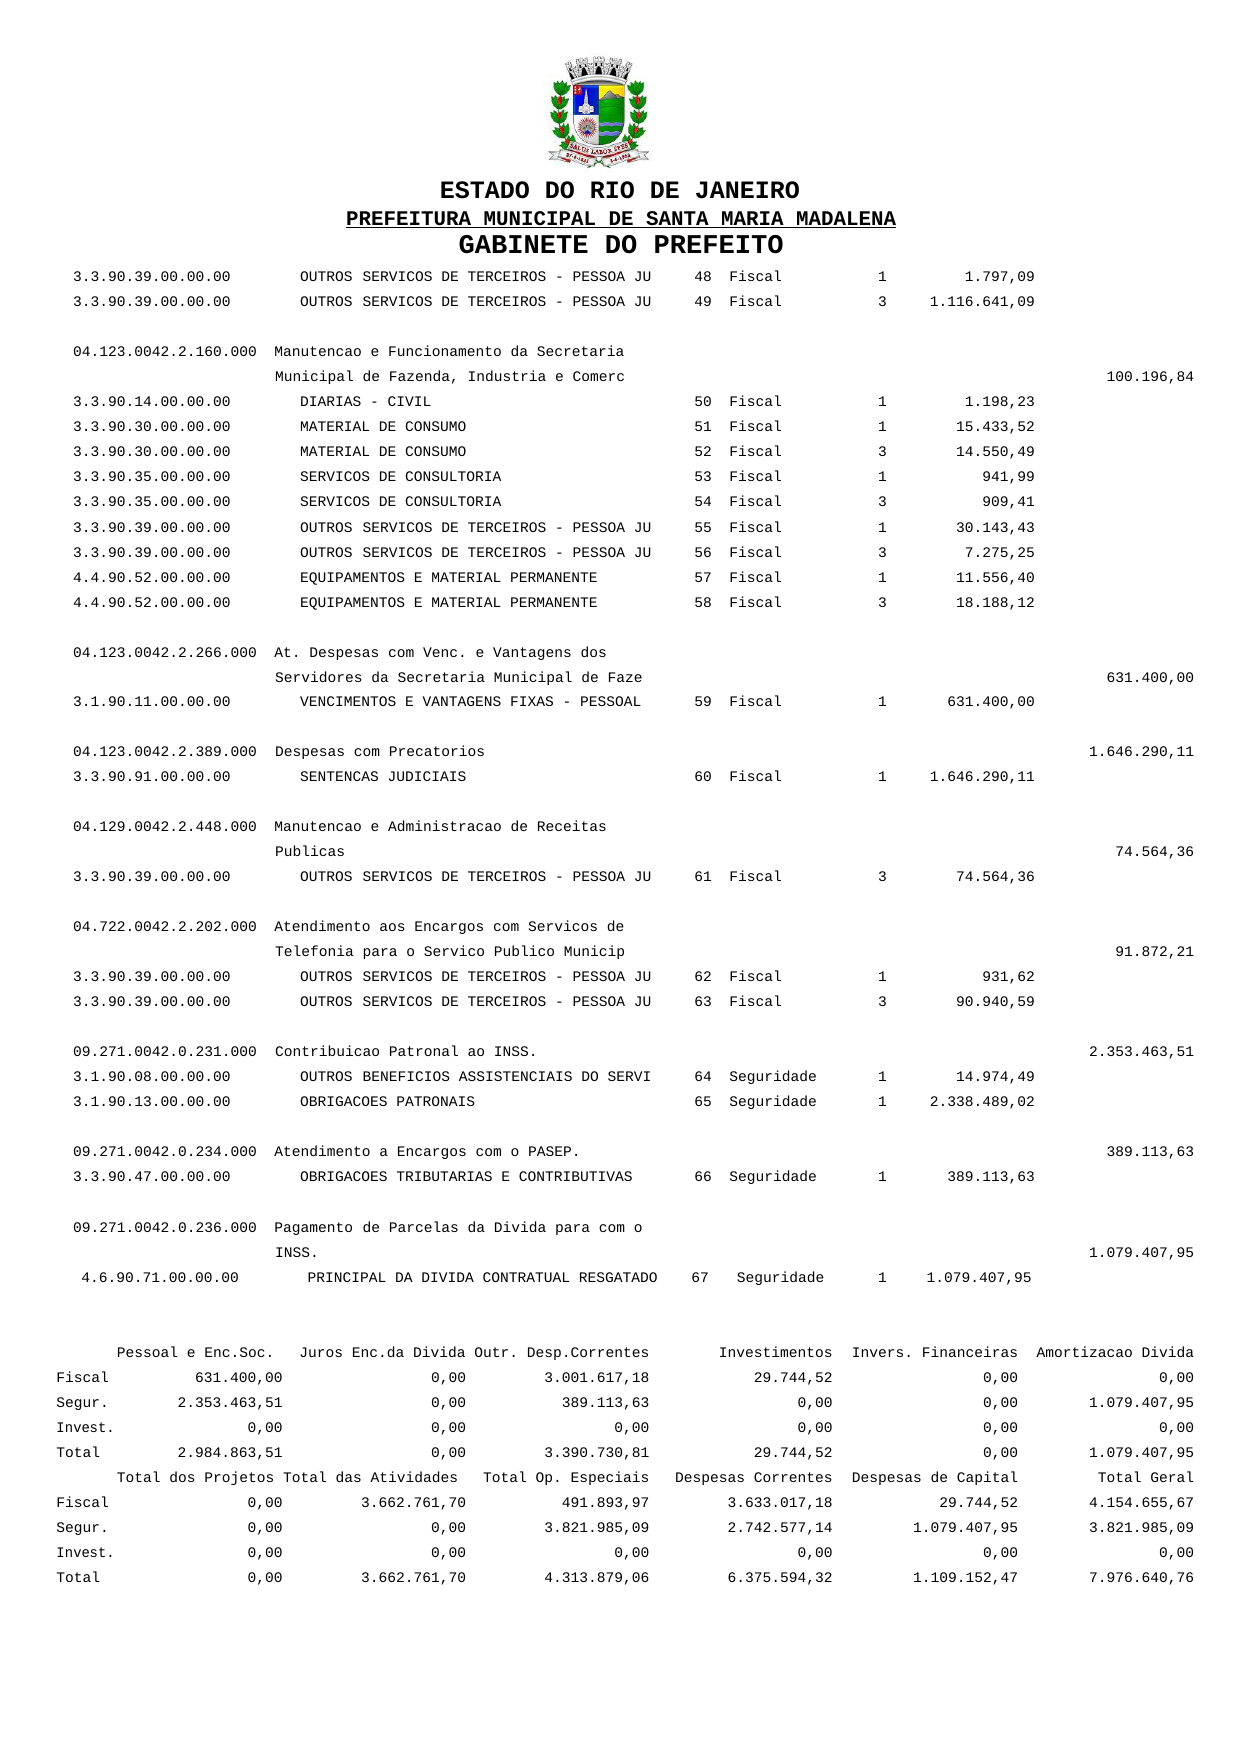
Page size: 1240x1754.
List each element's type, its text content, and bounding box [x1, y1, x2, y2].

table_cell 2.742.577,14 [708, 1510, 835, 1535]
table_cell [56, 1285, 117, 1360]
table_cell [669, 660, 717, 685]
table_cell [669, 935, 717, 960]
table_cell [56, 1460, 117, 1485]
table_cell 4.313.879,06 [467, 1560, 660, 1585]
table_cell [835, 1360, 892, 1385]
table_cell 1.646.290,11 [900, 760, 1194, 785]
table_cell Segur. [56, 1385, 117, 1410]
table_cell 29.744,52 [708, 1360, 835, 1385]
table_cell [660, 1535, 708, 1560]
table_cell 14.550,49 [900, 435, 1194, 460]
table_cell [669, 885, 717, 935]
table_cell OUTROS [267, 1060, 358, 1085]
table_cell [669, 1235, 717, 1260]
table_cell SERVICOS DE TERCEIROS - PESSOA JU [358, 510, 669, 535]
table_cell [835, 1385, 892, 1410]
table_cell 0,00 [117, 1510, 283, 1535]
table_cell 1 [844, 560, 900, 585]
text PREFEITURA MUNICIPAL DE SANTA MARIA MADALENA [346, 206, 1194, 230]
table_cell [669, 1110, 717, 1160]
table_cell 0,00 [283, 1360, 467, 1385]
table_cell 1 [844, 410, 900, 435]
table_cell 0,00 [117, 1560, 283, 1585]
table_header Seguridade [708, 1269, 835, 1285]
table_cell 63 [669, 985, 717, 1010]
table_cell 3.3.90.39.00.00.00 [73, 285, 267, 310]
table_cell Fiscal [56, 1485, 117, 1510]
table_cell Servidores da Secretaria Municipal de Faze [267, 660, 669, 685]
table_cell SENTENCAS JUDICIAIS [267, 760, 669, 785]
table_cell Seguridade [717, 1085, 844, 1110]
table_cell [717, 310, 844, 360]
table_cell SERVICOS DE TERCEIROS - PESSOA JU [358, 860, 669, 885]
table_cell 3.1.90.08.00.00.00 [73, 1060, 267, 1085]
table_cell [358, 1235, 669, 1260]
table_cell 941,99 [900, 460, 1194, 485]
table_cell 65 [669, 1085, 717, 1110]
table_cell 0,00 [892, 1410, 1031, 1435]
table_cell 0,00 [892, 1360, 1031, 1385]
table_cell 1.116.641,09 [900, 285, 1194, 310]
table_cell 0,00 [708, 1385, 835, 1410]
table_cell 1 [844, 1160, 900, 1185]
table_cell 0,00 [283, 1535, 467, 1560]
table_cell 931,62 [900, 960, 1194, 985]
table_cell 7.976.640,76 [1031, 1560, 1194, 1585]
table_cell 3.3.90.35.00.00.00 [73, 485, 267, 510]
table_cell [844, 310, 900, 360]
table_cell [844, 1185, 900, 1235]
table_cell [669, 710, 717, 760]
table_header 67 [660, 1269, 708, 1285]
table_cell Segur. [56, 1510, 117, 1535]
table_cell 3.3.90.14.00.00.00 [73, 385, 267, 410]
table_cell [73, 835, 267, 860]
table_cell 64 [669, 1060, 717, 1085]
table_cell [835, 1435, 892, 1460]
table_cell 50 [669, 385, 717, 410]
table_cell [900, 1185, 1194, 1235]
table_cell 62 [669, 960, 717, 985]
table_cell 3.3.90.47.00.00.00 [73, 1160, 267, 1185]
table_cell 1.079.407,95 [892, 1510, 1031, 1535]
table_cell 15.433,52 [900, 410, 1194, 435]
table_cell 1 [844, 760, 900, 785]
table_cell Telefonia [267, 935, 358, 960]
table_cell 58 [669, 585, 717, 610]
table_cell 51 [669, 410, 717, 435]
table_cell 0,00 [467, 1410, 660, 1435]
table_cell [660, 1360, 708, 1385]
table_cell [717, 610, 844, 660]
table_cell 1.079.407,95 [1031, 1385, 1194, 1410]
table_cell 57 [669, 560, 717, 585]
table_cell [844, 710, 900, 760]
table_cell [73, 360, 267, 385]
table_cell 0,00 [1031, 1535, 1194, 1560]
table_cell Investimentos [708, 1285, 835, 1360]
table_header Fiscal [717, 269, 844, 285]
table_cell Fiscal [717, 860, 844, 885]
table_cell 1.079.407,95 [1031, 1435, 1194, 1460]
table_cell 2.984.863,51 [117, 1435, 283, 1460]
table_cell 0,00 [283, 1410, 467, 1435]
table_cell 0,00 [283, 1435, 467, 1460]
table_cell VENCIMENTOS E VANTAGENS FIXAS - PESSOAL [267, 685, 669, 710]
table_cell 3.3.90.30.00.00.00 [73, 410, 267, 435]
table_cell 49 [669, 285, 717, 310]
table_cell OUTROS [267, 535, 358, 560]
table_cell 1 [844, 385, 900, 410]
table_cell 3 [844, 860, 900, 885]
table_cell 0,00 [117, 1485, 283, 1510]
table_cell 3 [844, 435, 900, 460]
table_cell 0,00 [467, 1535, 660, 1560]
table_cell Fiscal [717, 385, 844, 410]
table_cell [717, 935, 844, 960]
table_cell de Parcelas da Divida para com o [358, 1185, 669, 1235]
table_cell Amortizacao Divida [1031, 1285, 1194, 1360]
table_cell [844, 885, 900, 935]
table_cell SERVICOS DE TERCEIROS - PESSOA JU [358, 285, 669, 310]
table_cell 1 [844, 460, 900, 485]
table_cell 04.129.0042.2.448.000 Manutencao e Administracao de Receitas [73, 785, 669, 835]
table_header 1 [835, 1269, 892, 1285]
table_cell Total Op. Especiais [467, 1460, 660, 1485]
table_cell SERVICOS DE TERCEIROS - PESSOA JU [358, 960, 669, 985]
table_cell Total dos Projetos Total das Atividades [117, 1460, 467, 1485]
table_cell 56 [669, 535, 717, 560]
table_cell OBRIGACOES TRIBUTARIAS E CONTRIBUTIVAS [267, 1160, 669, 1185]
table_cell 3.1.90.11.00.00.00 [73, 685, 267, 710]
table_cell [73, 1235, 267, 1260]
table_header 1.079.407,95 [892, 1269, 1031, 1285]
table_cell SERVICOS DE TERCEIROS - PESSOA JU [358, 985, 669, 1010]
table_cell 53 [669, 460, 717, 485]
table_cell 2.338.489,02 [900, 1085, 1194, 1110]
table_cell Despesas Correntes [660, 1460, 835, 1485]
table_cell 04.722.0042.2.202.000 Atendimento aos Encargos com Servicos de [73, 885, 669, 935]
table_cell [669, 785, 717, 835]
table_cell 61 [669, 860, 717, 885]
table_cell OUTROS [267, 285, 358, 310]
table_cell 4.4.90.52.00.00.00 [73, 585, 267, 610]
table_cell Despesas com Precatorios [267, 710, 669, 760]
table_cell 1 [844, 1085, 900, 1110]
table_cell 4.154.655,67 [1031, 1485, 1194, 1510]
table_cell 09.271.0042.0.231.000 [73, 1010, 267, 1060]
table_cell 389.113,63 [900, 1110, 1194, 1160]
table_cell Fiscal [717, 460, 844, 485]
table_cell 3.3.90.35.00.00.00 [73, 460, 267, 485]
table_cell 66 [669, 1160, 717, 1185]
table_cell [900, 885, 1194, 935]
table_cell Total [56, 1560, 117, 1585]
table_cell 04.123.0042.2.389.000 [73, 710, 267, 760]
table_cell [844, 1235, 900, 1260]
table_cell [669, 835, 717, 860]
table_cell [717, 710, 844, 760]
table_cell 3.821.985,09 [1031, 1510, 1194, 1535]
table_cell [660, 1510, 708, 1535]
table_cell SERVICOS DE CONSULTORIA [267, 485, 669, 510]
table_cell [835, 1485, 892, 1510]
table_cell 3.3.90.91.00.00.00 [73, 760, 267, 785]
table_cell Pessoal e Enc.Soc. [117, 1285, 283, 1360]
table_cell [717, 1010, 844, 1060]
table_cell [835, 1560, 892, 1585]
table_cell 909,41 [900, 485, 1194, 510]
text ESTADO DO RIO DE JANEIRO [439, 178, 1194, 206]
table_cell para o Servico Publico Municip [358, 935, 669, 960]
table_cell 3.3.90.39.00.00.00 [73, 985, 267, 1010]
table_header PRINCIPAL DA DIVIDA CONTRATUAL RESGATADO [283, 1269, 660, 1285]
table_cell [844, 360, 900, 385]
table_header OUTROS [267, 269, 358, 285]
table_cell Fiscal [56, 1360, 117, 1385]
table_cell 30.143,43 [900, 510, 1194, 535]
table_cell Fiscal [717, 760, 844, 785]
table_cell 60 [669, 760, 717, 785]
table_cell [844, 835, 900, 860]
table_cell 1 [844, 685, 900, 710]
table_cell [660, 1560, 708, 1585]
table_cell [844, 610, 900, 660]
table_cell 04.123.0042.2.266.000 At. Despesas com Venc. e Vantagens dos [73, 610, 669, 660]
table_cell 54 [669, 485, 717, 510]
table_cell [717, 885, 844, 935]
table_cell 3.662.761,70 [283, 1485, 467, 1510]
table_cell 52 [669, 435, 717, 460]
table_cell [669, 360, 717, 385]
table_cell [717, 1110, 844, 1160]
table_cell 0,00 [1031, 1360, 1194, 1385]
table_cell [717, 785, 844, 835]
table_cell EQUIPAMENTOS E MATERIAL PERMANENTE [267, 585, 669, 610]
table_cell [717, 360, 844, 385]
table_cell Fiscal [717, 960, 844, 985]
table_cell [844, 785, 900, 835]
table_cell SERVICOS DE CONSULTORIA [267, 460, 669, 485]
table_cell Seguridade [717, 1060, 844, 1085]
table_cell 0,00 [117, 1535, 283, 1560]
table_cell 3.3.90.39.00.00.00 [73, 960, 267, 985]
table_cell 3.821.985,09 [467, 1510, 660, 1535]
table_cell 3.662.761,70 [283, 1560, 467, 1585]
table_cell Fiscal [717, 685, 844, 710]
table_cell 74.564,36 [900, 860, 1194, 885]
table_cell [669, 310, 717, 360]
table_cell [717, 1235, 844, 1260]
table_header 1 [844, 269, 900, 285]
table_cell OUTROS [267, 860, 358, 885]
table_cell 3.001.617,18 [467, 1360, 660, 1385]
table_cell 0,00 [892, 1385, 1031, 1410]
table_cell [835, 1410, 892, 1435]
table_cell Fiscal [717, 510, 844, 535]
table_cell 3.3.90.39.00.00.00 [73, 860, 267, 885]
table_cell 11.556,40 [900, 560, 1194, 585]
table_cell Juros Enc.da Divida Outr. Desp.Correntes [283, 1285, 660, 1360]
table_cell 0,00 [1031, 1410, 1194, 1435]
table_header 48 [669, 269, 717, 285]
table_cell [660, 1385, 708, 1410]
table_cell Municipal [267, 360, 358, 385]
table_cell 2.353.463,51 [900, 1010, 1194, 1060]
table_cell Fiscal [717, 435, 844, 460]
table_cell 1.079.407,95 [900, 1235, 1194, 1260]
table_cell [835, 1510, 892, 1535]
table_cell 0,00 [283, 1510, 467, 1535]
table_cell Despesas de Capital [835, 1460, 1031, 1485]
table_header 3.3.90.39.00.00.00 [73, 269, 267, 285]
table_cell 389.113,63 [467, 1385, 660, 1410]
table_cell Invers. Financeiras [835, 1285, 1031, 1360]
table_cell 14.974,49 [900, 1060, 1194, 1085]
table_cell 1.646.290,11 [900, 710, 1194, 760]
table_cell 2.353.463,51 [117, 1385, 283, 1410]
table_cell Fiscal [717, 410, 844, 435]
table_cell 91.872,21 [900, 935, 1194, 960]
table_cell 1 [844, 1060, 900, 1085]
table_cell 3.3.90.30.00.00.00 [73, 435, 267, 460]
table_cell OBRIGACOES PATRONAIS [267, 1085, 669, 1110]
table_cell [835, 1535, 892, 1560]
table_cell 3 [844, 985, 900, 1010]
table_cell 74.564,36 [900, 835, 1194, 860]
table_header [1031, 1269, 1194, 1285]
table_cell Fiscal [717, 985, 844, 1010]
table_cell [669, 1010, 717, 1060]
table_header SERVICOS DE TERCEIROS - PESSOA JU [358, 269, 669, 285]
table_cell Publicas [267, 835, 358, 860]
table_cell EQUIPAMENTOS E MATERIAL PERMANENTE [267, 560, 669, 585]
table_cell OUTROS [267, 985, 358, 1010]
table_cell OUTROS [267, 510, 358, 535]
table_cell 3 [844, 585, 900, 610]
table_cell 3.3.90.39.00.00.00 [73, 535, 267, 560]
table_header 4.6.90.71.00.00.00 [56, 1269, 283, 1285]
table_cell 1 [844, 510, 900, 535]
table_cell 18.188,12 [900, 585, 1194, 610]
table_cell Total Geral [1031, 1460, 1194, 1485]
table_cell INSS. [267, 1235, 358, 1260]
table_cell DIARIAS - CIVIL [267, 385, 669, 410]
table_cell Fiscal [717, 585, 844, 610]
table_cell [660, 1485, 708, 1510]
table_cell MATERIAL DE CONSUMO [267, 435, 669, 460]
table_cell 0,00 [892, 1435, 1031, 1460]
table_cell 3.1.90.13.00.00.00 [73, 1085, 267, 1110]
table_cell MATERIAL DE CONSUMO [267, 410, 669, 435]
table_cell 389.113,63 [900, 1160, 1194, 1185]
table_cell 4.4.90.52.00.00.00 [73, 560, 267, 585]
table_cell OUTROS [267, 960, 358, 985]
table_cell [900, 610, 1194, 660]
table_cell 29.744,52 [708, 1435, 835, 1460]
table_cell 631.400,00 [900, 685, 1194, 710]
table_cell 7.275,25 [900, 535, 1194, 560]
table_cell [73, 935, 267, 960]
table_header 1.797,09 [900, 269, 1194, 285]
table_cell 631.400,00 [117, 1360, 283, 1385]
table_cell Total [56, 1435, 117, 1460]
table_cell [717, 660, 844, 685]
table_cell Fiscal [717, 535, 844, 560]
table_cell Contribuicao Patronal ao INSS. [267, 1010, 669, 1060]
table_cell 1 [844, 960, 900, 985]
table_cell [844, 1110, 900, 1160]
table_cell [900, 785, 1194, 835]
table_cell [717, 835, 844, 860]
table_cell [717, 1185, 844, 1235]
table_cell [844, 1010, 900, 1060]
table_cell 6.375.594,32 [708, 1560, 835, 1585]
table_cell 3.390.730,81 [467, 1435, 660, 1460]
table_cell [73, 660, 267, 685]
table_cell [669, 1185, 717, 1235]
table_cell BENEFICIOS ASSISTENCIAIS DO SERVI [358, 1060, 669, 1085]
table_cell 0,00 [892, 1535, 1031, 1560]
table_cell 55 [669, 510, 717, 535]
table_cell 09.271.0042.0.236.000 Pagamento [73, 1185, 358, 1235]
table_cell [660, 1435, 708, 1460]
table_cell 100.196,84 [900, 360, 1194, 385]
table_cell 90.940,59 [900, 985, 1194, 1010]
table_cell [669, 610, 717, 660]
table_cell 3.3.90.39.00.00.00 [73, 510, 267, 535]
table_cell 29.744,52 [892, 1485, 1031, 1510]
table_cell 631.400,00 [900, 660, 1194, 685]
table_cell 491.893,97 [467, 1485, 660, 1510]
table_cell 3 [844, 535, 900, 560]
table_cell [660, 1410, 708, 1435]
table_cell [900, 310, 1194, 360]
table_cell Seguridade [717, 1160, 844, 1185]
table_cell 3 [844, 485, 900, 510]
table_cell 3.633.017,18 [708, 1485, 835, 1510]
table_cell 0,00 [283, 1385, 467, 1410]
table_cell Fiscal [717, 560, 844, 585]
table_cell 04.123.0042.2.160.000 Manutencao e Funcionamento da Secretaria [73, 310, 669, 360]
table_cell 3 [844, 285, 900, 310]
text GABINETE DO PREFEITO [458, 230, 1194, 260]
table_cell de Fazenda, Industria e Comerc [358, 360, 669, 385]
table_cell 0,00 [708, 1410, 835, 1435]
table_cell 0,00 [708, 1535, 835, 1560]
table_cell 09.271.0042.0.234.000 Atendimento a Encargos com o PASEP. [73, 1110, 669, 1160]
table_cell [358, 835, 669, 860]
table_cell [844, 935, 900, 960]
table_cell [844, 660, 900, 685]
table_cell Fiscal [717, 485, 844, 510]
table_cell 1.109.152,47 [892, 1560, 1031, 1585]
table_cell Invest. [56, 1410, 117, 1435]
table_cell 1.198,23 [900, 385, 1194, 410]
table_cell SERVICOS DE TERCEIROS - PESSOA JU [358, 535, 669, 560]
table_cell Invest. [56, 1535, 117, 1560]
table_cell [660, 1285, 708, 1360]
table_cell 59 [669, 685, 717, 710]
table_cell Fiscal [717, 285, 844, 310]
table_cell 0,00 [117, 1410, 283, 1435]
